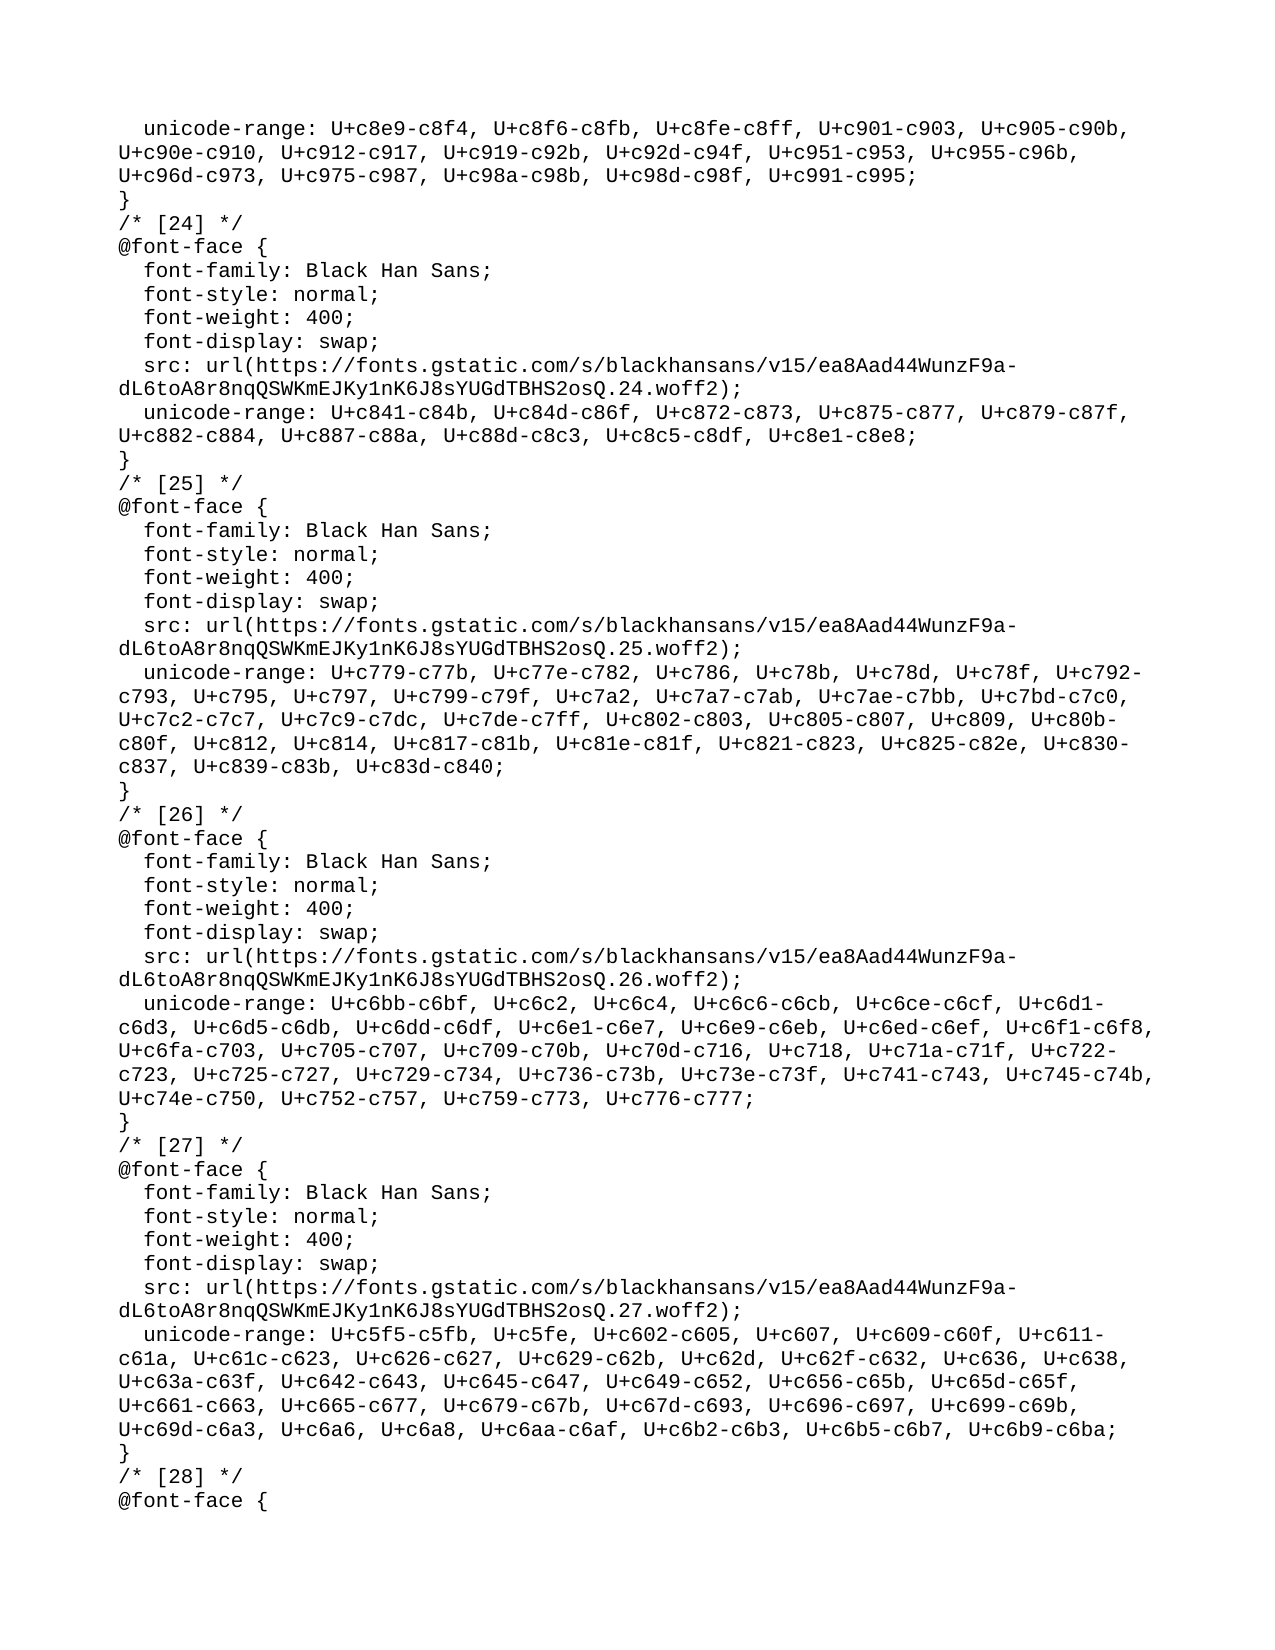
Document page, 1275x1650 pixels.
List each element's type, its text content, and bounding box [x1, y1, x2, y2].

text unicode-range: U+c6bb-c6bf, U+c6c2, U+c6c4, U+c6c6-c6cb, U+c6ce-c6cf, U+c6d1-c6d3, U+c6d5-c6db, U+c6dd-c6df, U+c6e1-c6e7, U+c6e9-c6eb, U+c6ed-c6ef, U+c6f1-c6f8, U+c6fa-c703, U+c705-c707, U+c709-c70b, U+c70d-c716, U+c718, U+c71a-c71f, U+c722-c723, U+c725-c727, U+c729-c734, U+c736-c73b, U+c73e-c73f, U+c741-c743, U+c745-c74b, U+c74e-c750, U+c752-c757, U+c759-c773, U+c776-c777; [118, 993, 1157, 1111]
text font-style: normal; [118, 1206, 1157, 1229]
text /* [28] */ [118, 1466, 1157, 1489]
text @font-face { [118, 1158, 1157, 1182]
text unicode-range: U+c5f5-c5fb, U+c5fe, U+c602-c605, U+c607, U+c609-c60f, U+c611-c61a, U+c61c-c623, U+c626-c627, U+c629-c62b, U+c62d, U+c62f-c632, U+c636, U+c638, U+c63a-c63f, U+c642-c643, U+c645-c647, U+c649-c652, U+c656-c65b, U+c65d-c65f, U+c661-c663, U+c665-c677, U+c679-c67b, U+c67d-c693, U+c696-c697, U+c699-c69b, U+c69d-c6a3, U+c6a6, U+c6a8, U+c6aa-c6af, U+c6b2-c6b3, U+c6b5-c6b7, U+c6b9-c6ba; [118, 1324, 1157, 1442]
text font-style: normal; [118, 284, 1157, 307]
text @font-face { [118, 496, 1157, 520]
text font-display: swap; [118, 1253, 1157, 1277]
text font-family: Black Han Sans; [118, 851, 1157, 875]
text @font-face { [118, 1489, 1157, 1513]
text } [118, 449, 1157, 473]
text font-weight: 400; [118, 567, 1157, 591]
text /* [26] */ [118, 804, 1157, 827]
text } [118, 1111, 1157, 1135]
text font-style: normal; [118, 875, 1157, 898]
text font-display: swap; [118, 591, 1157, 615]
text } [118, 1442, 1157, 1466]
text unicode-range: U+c841-c84b, U+c84d-c86f, U+c872-c873, U+c875-c877, U+c879-c87f, U+c882-c884, U+c887-c88a, U+c88d-c8c3, U+c8c5-c8df, U+c8e1-c8e8; [118, 402, 1157, 449]
text src: url(https://fonts.gstatic.com/s/blackhansans/v15/ea8Aad44WunzF9a-dL6toA8r8nqQSWKmEJKy1nK6J8sYUGdTBHS2osQ.25.woff2); [118, 615, 1157, 662]
text /* [25] */ [118, 473, 1157, 496]
text src: url(https://fonts.gstatic.com/s/blackhansans/v15/ea8Aad44WunzF9a-dL6toA8r8nqQSWKmEJKy1nK6J8sYUGdTBHS2osQ.26.woff2); [118, 946, 1157, 993]
text font-weight: 400; [118, 1229, 1157, 1253]
text font-family: Black Han Sans; [118, 260, 1157, 284]
text @font-face { [118, 236, 1157, 260]
text src: url(https://fonts.gstatic.com/s/blackhansans/v15/ea8Aad44WunzF9a-dL6toA8r8nqQSWKmEJKy1nK6J8sYUGdTBHS2osQ.24.woff2); [118, 354, 1157, 402]
text unicode-range: U+c779-c77b, U+c77e-c782, U+c786, U+c78b, U+c78d, U+c78f, U+c792-c793, U+c795, U+c797, U+c799-c79f, U+c7a2, U+c7a7-c7ab, U+c7ae-c7bb, U+c7bd-c7c0, U+c7c2-c7c7, U+c7c9-c7dc, U+c7de-c7ff, U+c802-c803, U+c805-c807, U+c809, U+c80b-c80f, U+c812, U+c814, U+c817-c81b, U+c81e-c81f, U+c821-c823, U+c825-c82e, U+c830-c837, U+c839-c83b, U+c83d-c840; [118, 662, 1157, 780]
text } [118, 780, 1157, 804]
text font-weight: 400; [118, 307, 1157, 331]
text font-style: normal; [118, 544, 1157, 567]
text unicode-range: U+c8e9-c8f4, U+c8f6-c8fb, U+c8fe-c8ff, U+c901-c903, U+c905-c90b, U+c90e-c910, U+c912-c917, U+c919-c92b, U+c92d-c94f, U+c951-c953, U+c955-c96b, U+c96d-c973, U+c975-c987, U+c98a-c98b, U+c98d-c98f, U+c991-c995; [118, 118, 1157, 189]
text font-weight: 400; [118, 898, 1157, 922]
text /* [24] */ [118, 213, 1157, 236]
text font-display: swap; [118, 922, 1157, 946]
text @font-face { [118, 827, 1157, 851]
text src: url(https://fonts.gstatic.com/s/blackhansans/v15/ea8Aad44WunzF9a-dL6toA8r8nqQSWKmEJKy1nK6J8sYUGdTBHS2osQ.27.woff2); [118, 1277, 1157, 1324]
text font-family: Black Han Sans; [118, 1182, 1157, 1206]
text font-display: swap; [118, 331, 1157, 354]
text font-family: Black Han Sans; [118, 520, 1157, 544]
text /* [27] */ [118, 1135, 1157, 1158]
text } [118, 189, 1157, 213]
